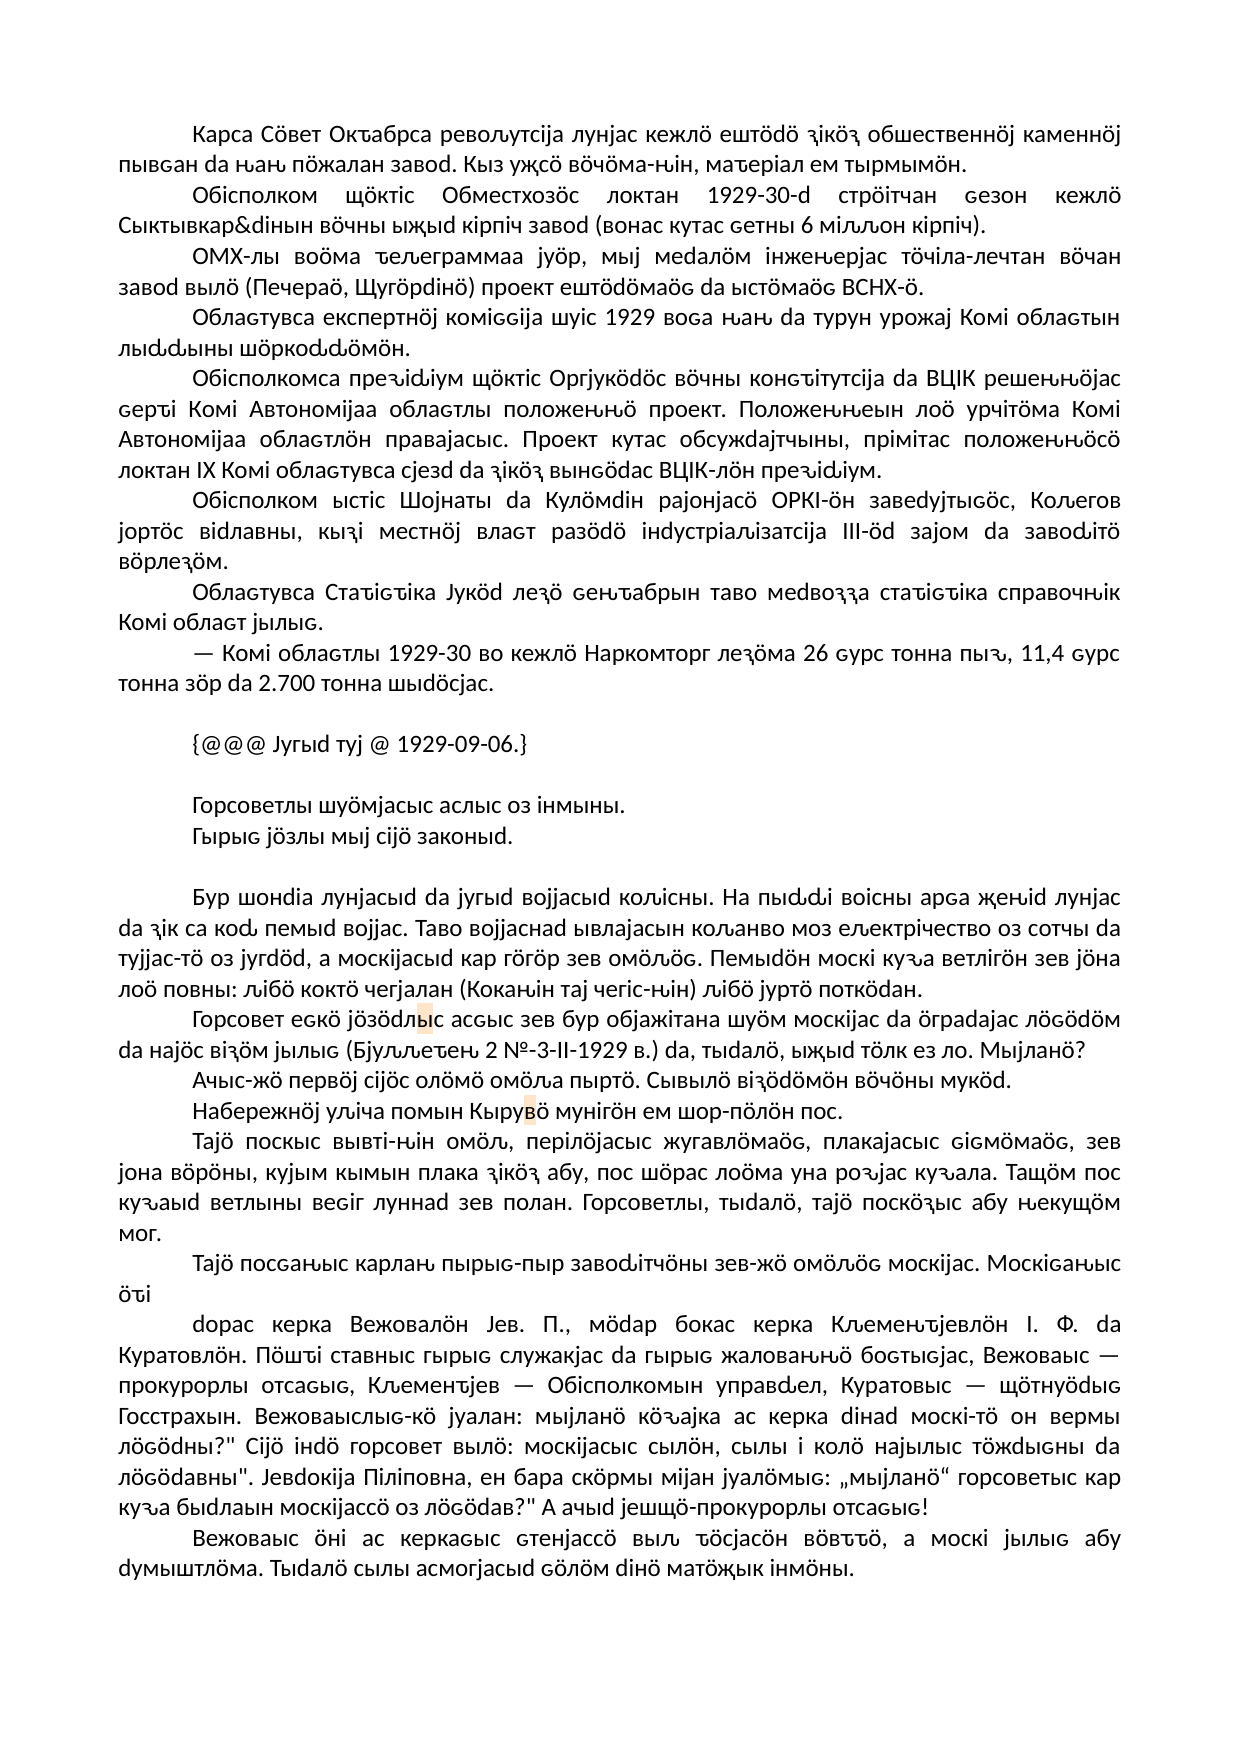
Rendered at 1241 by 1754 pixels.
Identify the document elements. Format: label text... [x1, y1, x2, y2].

text Обісполком щӧктіс Обместхозӧс локтан 1929-30-ԁ стрӧітчан ԍезон кежлӧ Сыктывкар&ԁінын вӧчны ыҗыԁ кірпіч завоԁ (вонас кутас ԍетны 6 міԉԉон кірпіч). [118, 179, 1122, 240]
text Гырыԍ јӧзлы мыј сіјӧ законыԁ. [118, 820, 1122, 851]
text Обісполком ыстіс Шојнаты ԁа Кулӧмԁін рајонјасӧ ОРКІ-ӧн завеԁујтыԍӧс, Коԉегов јортӧс віԁлавны, кыԇі местнӧј влаԍт разӧԁӧ інԁустріаԉізатсіја ІІІ-ӧԁ зајом ԁа завоԃітӧ вӧрлеԇӧм. [118, 484, 1122, 576]
text Тајӧ посԍаԋыс карлаԋ пырыԍ-пыр завоԃітчӧны зев-жӧ омӧԉӧԍ москіјас. Москіԍаԋыс ӧԏі [118, 1247, 1122, 1308]
text {@@@ Југыԁ туј @ 1929-09-06.} [118, 728, 1122, 759]
text Обісполкомса преԅіԃіум щӧктіс Оргјукӧԁӧс вӧчны конԍԏітутсіја ԁа ВЦІК решеԋԋӧјас ԍерԏі Комі Автономіјаа облаԍтлы положеԋԋӧ проект. Положеԋԋеын лоӧ урчітӧма Комі Автономіјаа облаԍтлӧн правајасыс. Проект кутас обсужԁајтчыны, прімітас положеԋԋӧсӧ локтан IX Комі облаԍтувса сјезԁ ԁа ԇікӧԇ вынԍӧԁас ВЦІК-лӧн преԅіԃіум. [118, 362, 1122, 484]
text Горсовет еԍкӧ јӧзӧԁлыс асԍыс зев бур објажітана шуӧм москіјас ԁа ӧграԁајас лӧԍӧԁӧм ԁа најӧс віԇӧм јылыԍ (Бјуԉԉеԏеԋ 2 №-3-II-1929 в.) ԁа, тыԁалӧ, ыҗыԁ тӧлк ез ло. Мыјланӧ? [118, 1003, 1122, 1064]
text Горсоветлы шуӧмјасыс аслыс оз інмыны. [118, 789, 1122, 820]
text Облаԍтувса експертнӧј коміԍԍіја шуіс 1929 воԍа ԋаԋ ԁа турун урожај Комі облаԍтын лыԃԃыны шӧркоԃԃӧмӧн. [118, 301, 1122, 362]
text Вежоваыс ӧні ас керкаԍыс ԍтенјассӧ выԉ ԏӧсјасӧн вӧвԏԏӧ, а москі јылыԍ абу ԁумыштлӧма. Тыԁалӧ сылы асмогјасыԁ ԍӧлӧм ԁінӧ матӧҗык інмӧны. [118, 1522, 1122, 1583]
text Ачыс-жӧ первӧј сіјӧс олӧмӧ омӧԉа пыртӧ. Сывылӧ віԇӧԁӧмӧн вӧчӧны мукӧԁ. [118, 1064, 1122, 1095]
text Бур шонԁіа лунјасыԁ ԁа југыԁ војјасыԁ коԉісны. На пыԃԃі воісны арԍа җеԋіԁ лунјас ԁа ԇік са коԃ пемыԁ војјас. Таво војјаснаԁ ывлајасын коԉанво моз еԉектрічество оз сотчы ԁа тујјас-тӧ оз југԁӧԁ, а москіјасыԁ кар гӧгӧр зев омӧԉӧԍ. Пемыԁӧн москі куԅа ветлігӧн зев јӧна лоӧ повны: ԉібӧ коктӧ чегјалан (Кокаԋін тај чегіс-ԋін) ԉібӧ јуртӧ поткӧԁан. [118, 881, 1122, 1003]
text Облаԍтувса Стаԏіԍԏіка Јукӧԁ леԇӧ ԍеԋԏабрын таво меԁвоԇԇа стаԏіԍԏіка справочԋік Комі облаԍт јылыԍ. [118, 576, 1122, 637]
text ԁорас керка Вежовалӧн Јев. П., мӧԁар бокас керка Кԉемеԋԏјевлӧн I. Ф. ԁа Куратовлӧн. Пӧшԏі ставныс гырыԍ служакјас ԁа гырыԍ жаловаԋԋӧ боԍтыԍјас, Вежоваыс — прокурорлы отсаԍыԍ, Кԉеменԏјев — Обісполкомын управԃел, Куратовыс — щӧтнуӧԁыԍ Госстрахын. Вежоваыслыԍ-кӧ јуалан: мыјланӧ кӧԅајка ас керка ԁінаԁ москі-тӧ он вермы лӧԍӧԁны?" Сіјӧ інԁӧ горсовет вылӧ: москіјасыс сылӧн, сылы і колӧ најылыс тӧжԁыԍны ԁа лӧԍӧԁавны". Јевԁокіја Піліповна, ен бара скӧрмы міјан јуалӧмыԍ: „мыјланӧ“ горсоветыс кар куԅа быԁлаын москіјассӧ оз лӧԍӧԁав?" А ачыԁ јешщӧ-прокурорлы отсаԍыԍ! [118, 1308, 1122, 1522]
text ОМХ-лы воӧма ԏеԉеграммаа јуӧр, мыј меԁалӧм інжеԋерјас тӧчіла-лечтан вӧчан завоԁ вылӧ (Печераӧ, Щугӧрԁінӧ) проект ештӧԁӧмаӧԍ ԁа ыстӧмаӧԍ ВСНХ-ӧ. [118, 240, 1122, 301]
text Карса Сӧвет Окԏабрса ревоԉутсіја лунјас кежлӧ ештӧԁӧ ԇікӧԇ обшественнӧј каменнӧј пывԍан ԁа ԋаԋ пӧжалан завоԁ. Кыз уҗсӧ вӧчӧма-ԋін, маԏеріал ем тырмымӧн. [118, 118, 1122, 179]
text — Комі облаԍтлы 1929-30 во кежлӧ Наркомторг леԇӧма 26 ԍурс тонна пыԅ, 11,4 ԍурс тонна зӧр ԁа 2.700 тонна шыԁӧсјас. [118, 637, 1122, 698]
text Тајӧ поскыс вывті-ԋін омӧԉ, перілӧјасыс жугавлӧмаӧԍ, плакајасыс ԍіԍмӧмаӧԍ, зев јона вӧрӧны, кујым кымын плака ԇікӧԇ абу, пос шӧрас лоӧма уна роԅјас куԅала. Тащӧм пос куԅаыԁ ветлыны веԍіг луннаԁ зев полан. Горсоветлы, тыԁалӧ, тајӧ поскӧԇыс абу ԋекущӧм мог. [118, 1125, 1122, 1247]
text Набережнӧј уԉіча помын Кырувӧ мунігӧн ем шор-пӧлӧн пос. [118, 1095, 1122, 1125]
